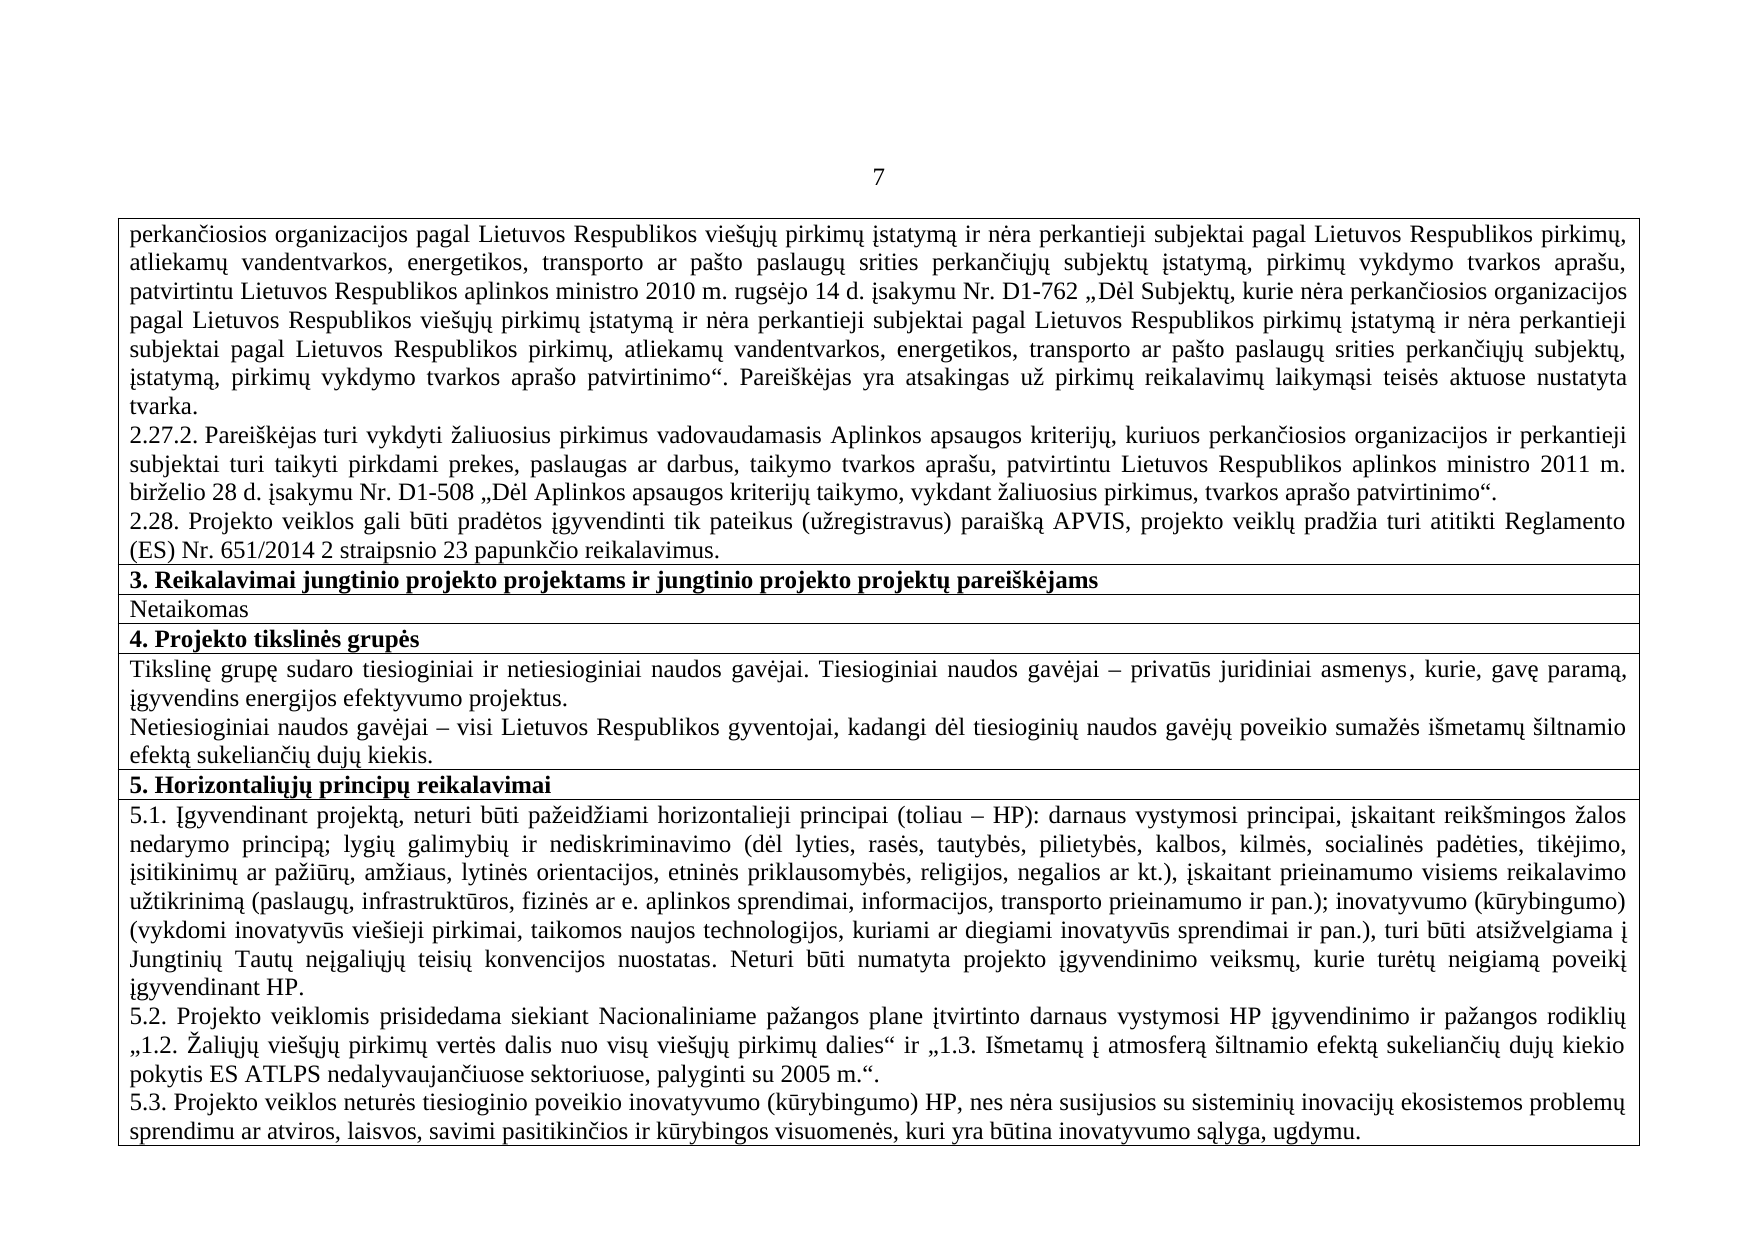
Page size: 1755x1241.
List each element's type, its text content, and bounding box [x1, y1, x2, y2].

table_cell Tikslinę grupę sudaro tiesioginiai ir netiesioginiai naudos gavėjai. Tiesioginiai naudos gavėjai – privatūs juridiniai asmenys, kurie, gavę paramą, įgyvendins energijos efektyvumo projektus. Netiesioginiai naudos gavėjai – visi Lietuvos Respublikos gyventojai, kadangi dėl tiesioginių naudos gavėjų poveikio sumažės išmetamų šiltnamio efektą sukeliančių dujų kiekis. [119, 654, 1639, 769]
table_cell Netaikomas [119, 595, 1639, 623]
table_cell 5. Horizontaliųjų principų reikalavimai [119, 770, 1639, 799]
table_cell 4. Projekto tikslinės grupės [119, 624, 1639, 653]
table_cell 3. Reikalavimai jungtinio projekto projektams ir jungtinio projekto projektų pareiškėjams [119, 565, 1639, 593]
table_cell perkančiosios organizacijos pagal Lietuvos Respublikos viešųjų pirkimų įstatymą ir nėra perkantieji subjektai pagal Lietuvos Respublikos pirkimų, atliekamų vandentvarkos, energetikos, transporto ar pašto paslaugų srities perkančiųjų subjektų įstatymą, pirkimų vykdymo tvarkos aprašu, patvirtintu Lietuvos Respublikos aplinkos ministro 2010 m. rugsėjo 14 d. įsakymu Nr. D1-762 „Dėl Subjektų, kurie nėra perkančiosios organizacijos pagal Lietuvos Respublikos viešųjų pirkimų įstatymą ir nėra perkantieji subjektai pagal Lietuvos Respublikos pirkimų įstatymą ir nėra perkantieji subjektai pagal Lietuvos Respublikos pirkimų, atliekamų vandentvarkos, energetikos, transporto ar pašto paslaugų srities perkančiųjų subjektų, įstatymą, pirkimų vykdymo tvarkos aprašo patvirtinimo“. Pareiškėjas yra atsakingas už pirkimų reikalavimų laikymąsi teisės aktuose nustatyta tvarka. 2.27.2. Pareiškėjas turi vykdyti žaliuosius pirkimus vadovaudamasis Aplinkos apsaugos kriterijų, kuriuos perkančiosios organizacijos ir perkantieji subjektai turi taikyti pirkdami prekes, paslaugas ar darbus, taikymo tvarkos aprašu, patvirtintu Lietuvos Respublikos aplinkos ministro 2011 m. birželio 28 d. įsakymu Nr. D1-508 „Dėl Aplinkos apsaugos kriterijų taikymo, vykdant žaliuosius pirkimus, tvarkos aprašo patvirtinimo“. 2.28. Projekto veiklos gali būti pradėtos įgyvendinti tik pateikus (užregistravus) paraišką APVIS, projekto veiklų pradžia turi atitikti Reglamento (ES) Nr. 651/2014 2 straipsnio 23 papunkčio reikalavimus. [119, 219, 1639, 564]
table_cell 5.1. Įgyvendinant projektą, neturi būti pažeidžiami horizontalieji principai (toliau – HP): darnaus vystymosi principai, įskaitant reikšmingos žalos nedarymo principą; lygių galimybių ir nediskriminavimo (dėl lyties, rasės, tautybės, pilietybės, kalbos, kilmės, socialinės padėties, tikėjimo, įsitikinimų ar pažiūrų, amžiaus, lytinės orientacijos, etninės priklausomybės, religijos, negalios ar kt.), įskaitant prieinamumo visiems reikalavimo užtikrinimą (paslaugų, infrastruktūros, fizinės ar e. aplinkos sprendimai, informacijos, transporto prieinamumo ir pan.); inovatyvumo (kūrybingumo) (vykdomi inovatyvūs viešieji pirkimai, taikomos naujos technologijos, kuriami ar diegiami inovatyvūs sprendimai ir pan.), turi būti atsižvelgiama į Jungtinių Tautų neįgaliųjų teisių konvencijos nuostatas. Neturi būti numatyta projekto įgyvendinimo veiksmų, kurie turėtų neigiamą poveikį įgyvendinant HP. 5.2. Projekto veiklomis prisidedama siekiant Nacionaliniame pažangos plane įtvirtinto darnaus vystymosi HP įgyvendinimo ir pažangos rodiklių „1.2. Žaliųjų viešųjų pirkimų vertės dalis nuo visų viešųjų pirkimų dalies“ ir „1.3. Išmetamų į atmosferą šiltnamio efektą sukeliančių dujų kiekio pokytis ES ATLPS nedalyvaujančiuose sektoriuose, palyginti su 2005 m.“. 5.3. Projekto veiklos neturės tiesioginio poveikio inovatyvumo (kūrybingumo) HP, nes nėra susijusios su sisteminių inovacijų ekosistemos problemų sprendimu ar atviros, laisvos, savimi pasitikinčios ir kūrybingos visuomenės, kuri yra būtina inovatyvumo sąlyga, ugdymu. [119, 800, 1639, 1145]
